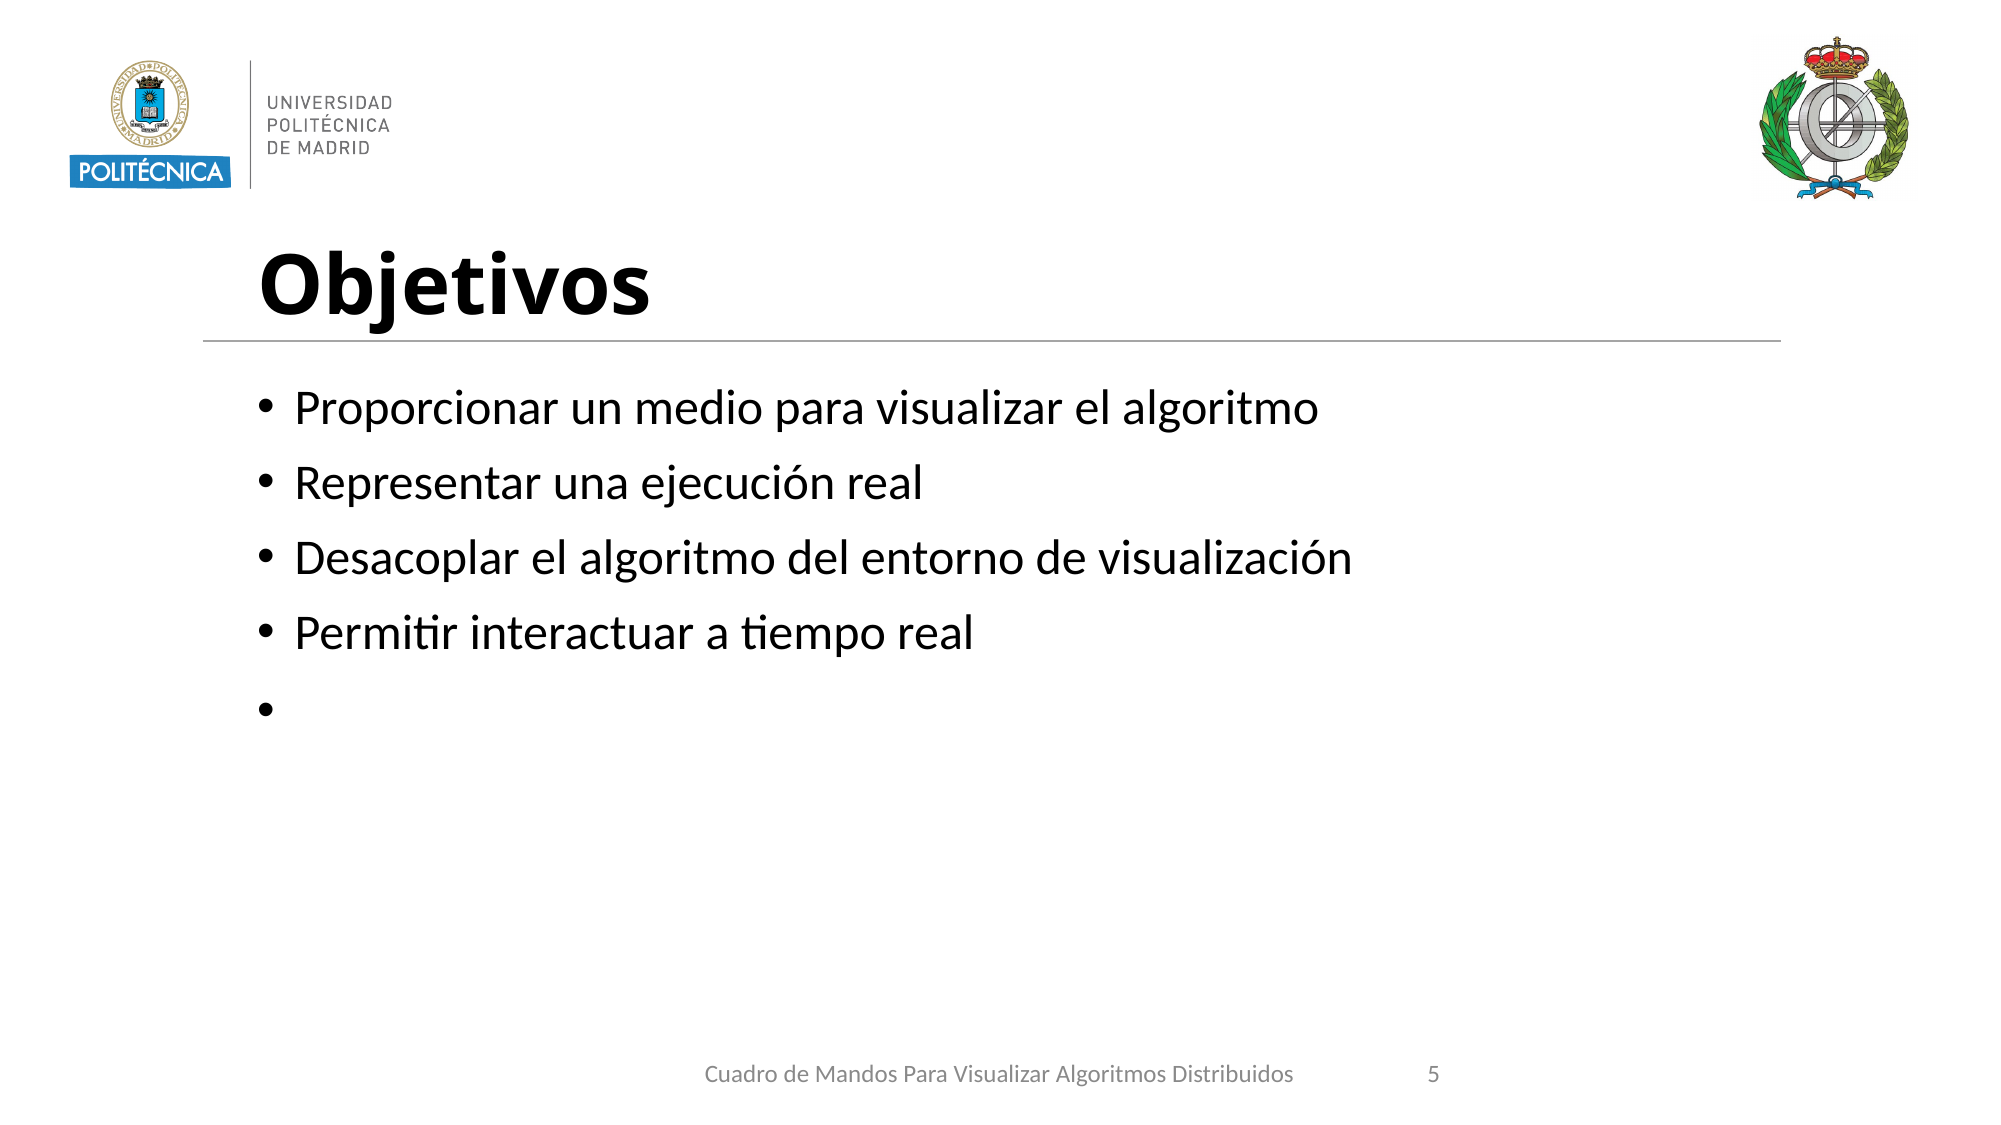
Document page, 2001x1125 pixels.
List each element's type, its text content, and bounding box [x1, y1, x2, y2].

text_box Cuadro de Mandos Para Visualizar Algoritmos Distribuidos [662, 1042, 1338, 1103]
picture [1751, 34, 1918, 201]
picture [48, 34, 436, 215]
list Proporcionar un medio para visualizar el algoritmo Representar una ejecución real Desacoplar el algoritmo del entorno de visualización Permitir interactuar a tiempo real [242, 374, 1752, 1013]
text_box [1412, 1042, 1863, 1103]
title Objetivos [242, 197, 1968, 378]
